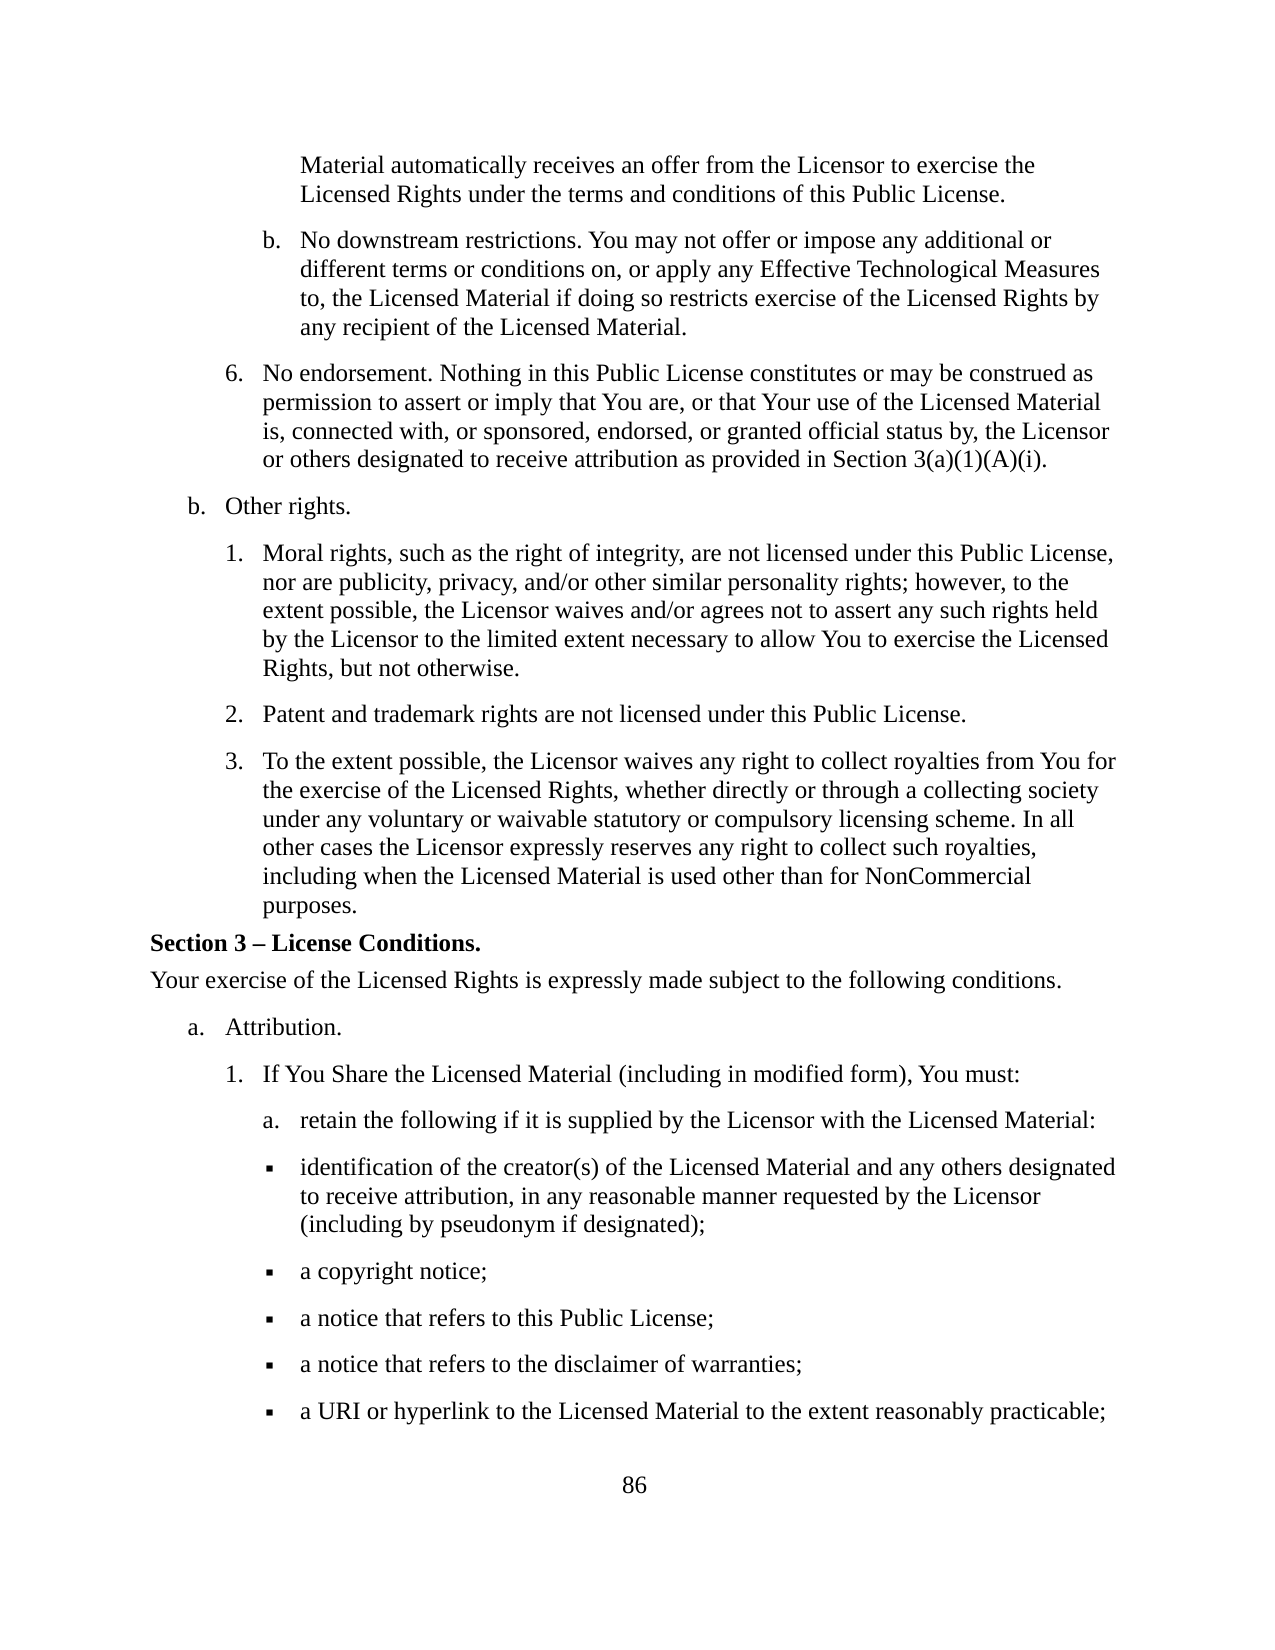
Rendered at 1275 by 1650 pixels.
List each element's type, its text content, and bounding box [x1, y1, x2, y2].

text Section 3 – License Conditions. [150, 928, 1125, 956]
text Your exercise of the Licensed Rights is expressly made subject to the following conditions. [150, 965, 1125, 994]
list a copyright notice; [262, 1256, 1125, 1285]
list Moral rights, such as the right of integrity, are not licensed under this Public License, nor are publicity, privacy, and/or other similar personality rights; however, to the extent possible, the Licensor waives and/or agrees not to assert any such rights held by the Licensor to the limited extent necessary to allow You to exercise the Licensed Rights, but not otherwise. [225, 538, 1125, 682]
list No downstream restrictions. You may not offer or impose any additional or different terms or conditions on, or apply any Effective Technological Measures to, the Licensed Material if doing so restricts exercise of the Licensed Rights by any recipient of the Licensed Material. [262, 225, 1125, 340]
list To the extent possible, the Licensor waives any right to collect royalties from You for the exercise of the Licensed Rights, whether directly or through a collecting society under any voluntary or waivable statutory or compulsory licensing scheme. In all other cases the Licensor expressly reserves any right to collect such royalties, including when the Licensed Material is used other than for NonCommercial purposes. [225, 746, 1125, 919]
list Other rights. [187, 491, 1125, 520]
list identification of the creator(s) of the Licensed Material and any others designated to receive attribution, in any reasonable manner requested by the Licensor (including by pseudonym if designated); [262, 1152, 1125, 1238]
list If You Share the Licensed Material (including in modified form), You must: [225, 1059, 1125, 1087]
list Patent and trademark rights are not licensed under this Public License. [225, 699, 1125, 728]
list a notice that refers to this Public License; [262, 1303, 1125, 1332]
list a notice that refers to the disclaimer of warranties; [262, 1349, 1125, 1378]
list retain the following if it is supplied by the Licensor with the Licensed Material: [262, 1105, 1125, 1134]
list Attribution. [187, 1012, 1125, 1041]
list Material automatically receives an offer from the Licensor to exercise the Licensed Rights under the terms and conditions of this Public License. [262, 150, 1125, 207]
list No endorsement. Nothing in this Public License constitutes or may be construed as permission to assert or imply that You are, or that Your use of the Licensed Material is, connected with, or sponsored, endorsed, or granted official status by, the Licensor or others designated to receive attribution as provided in Section 3(a)(1)(A)(i). [225, 358, 1125, 473]
list a URI or hyperlink to the Licensed Material to the extent reasonably practicable; [262, 1396, 1125, 1425]
